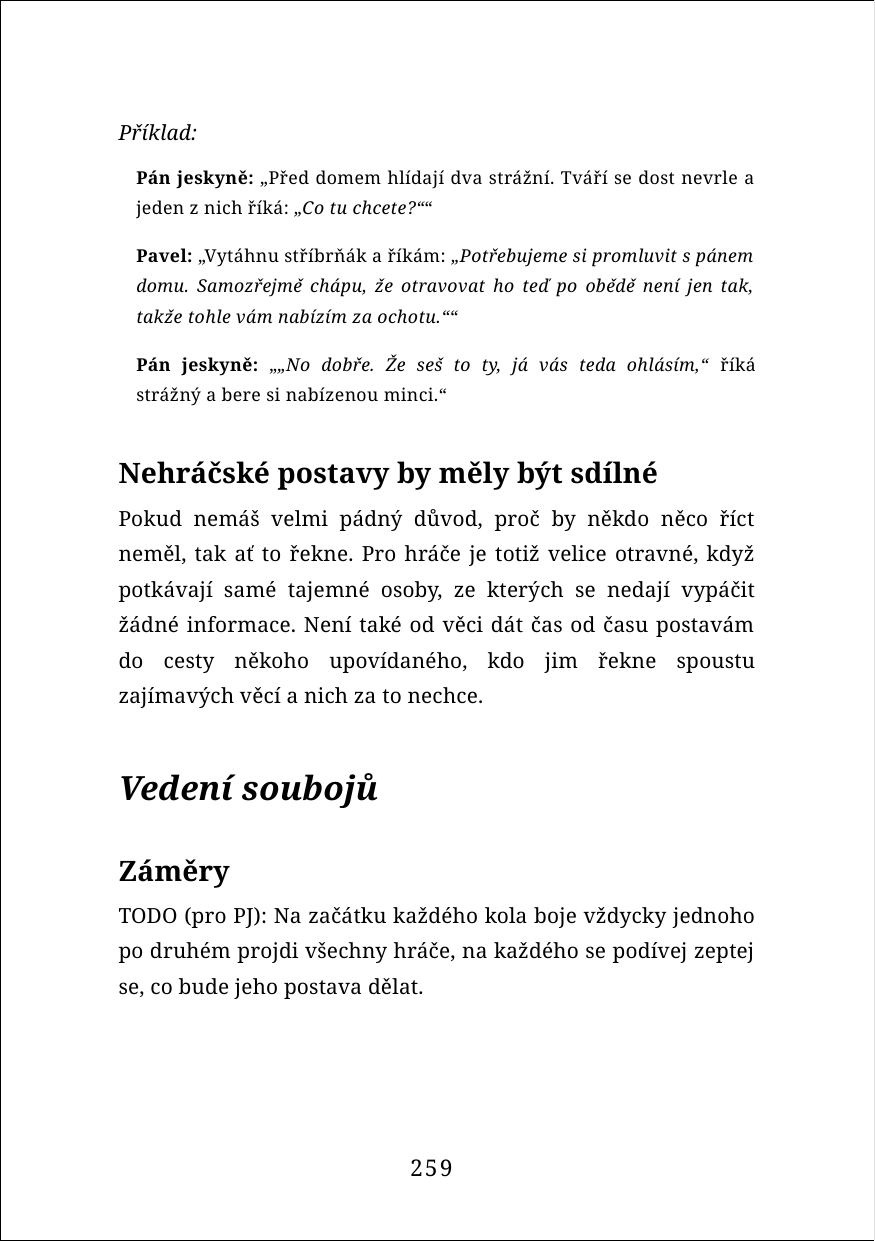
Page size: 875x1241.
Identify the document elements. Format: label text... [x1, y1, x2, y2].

subtitle Záměry [118, 851, 756, 889]
text Pán jeskyně: „Před domem hlídají dva strážní. Tváří se dost nevrle a jeden z nich říká: „Co tu chcete?““ [136, 166, 756, 220]
subtitle Vedení soubojů [118, 764, 756, 810]
text Pokud nemáš velmi pádný důvod, proč by někdo něco říct neměl, tak ať to řekne. Pro hráče je totiž velice otravné, když potkávají samé tajemné osoby, ze kterých se nedají vypáčit žádné informace. Není také od věci dát čas od času postavám do cesty někoho upovídaného, kdo jim řekne spoustu zajímavých věcí a nich za to nechce. [118, 504, 756, 710]
text TODO (pro PJ): Na začátku každého kola boje vždycky jednoho po druhém projdi všechny hráče, na každého se podívej zeptej se, co bude jeho postava dělat. [118, 901, 756, 1001]
text Příklad: [118, 118, 756, 147]
text Pavel: „Vytáhnu stříbrňák a říkám: „Potřebujeme si promluvit s pánem domu. Samozřejmě chápu, že otravovat ho teď po obědě není jen tak, takže tohle vám nabízím za ochotu.““ [136, 244, 756, 328]
text Pán jeskyně: „„No dobře. Že seš to ty, já vás teda ohlásím,“ říká strážný a bere si nabízenou minci.“ [136, 352, 756, 406]
subtitle Nehráčské postavy by měly být sdílné [118, 454, 756, 492]
